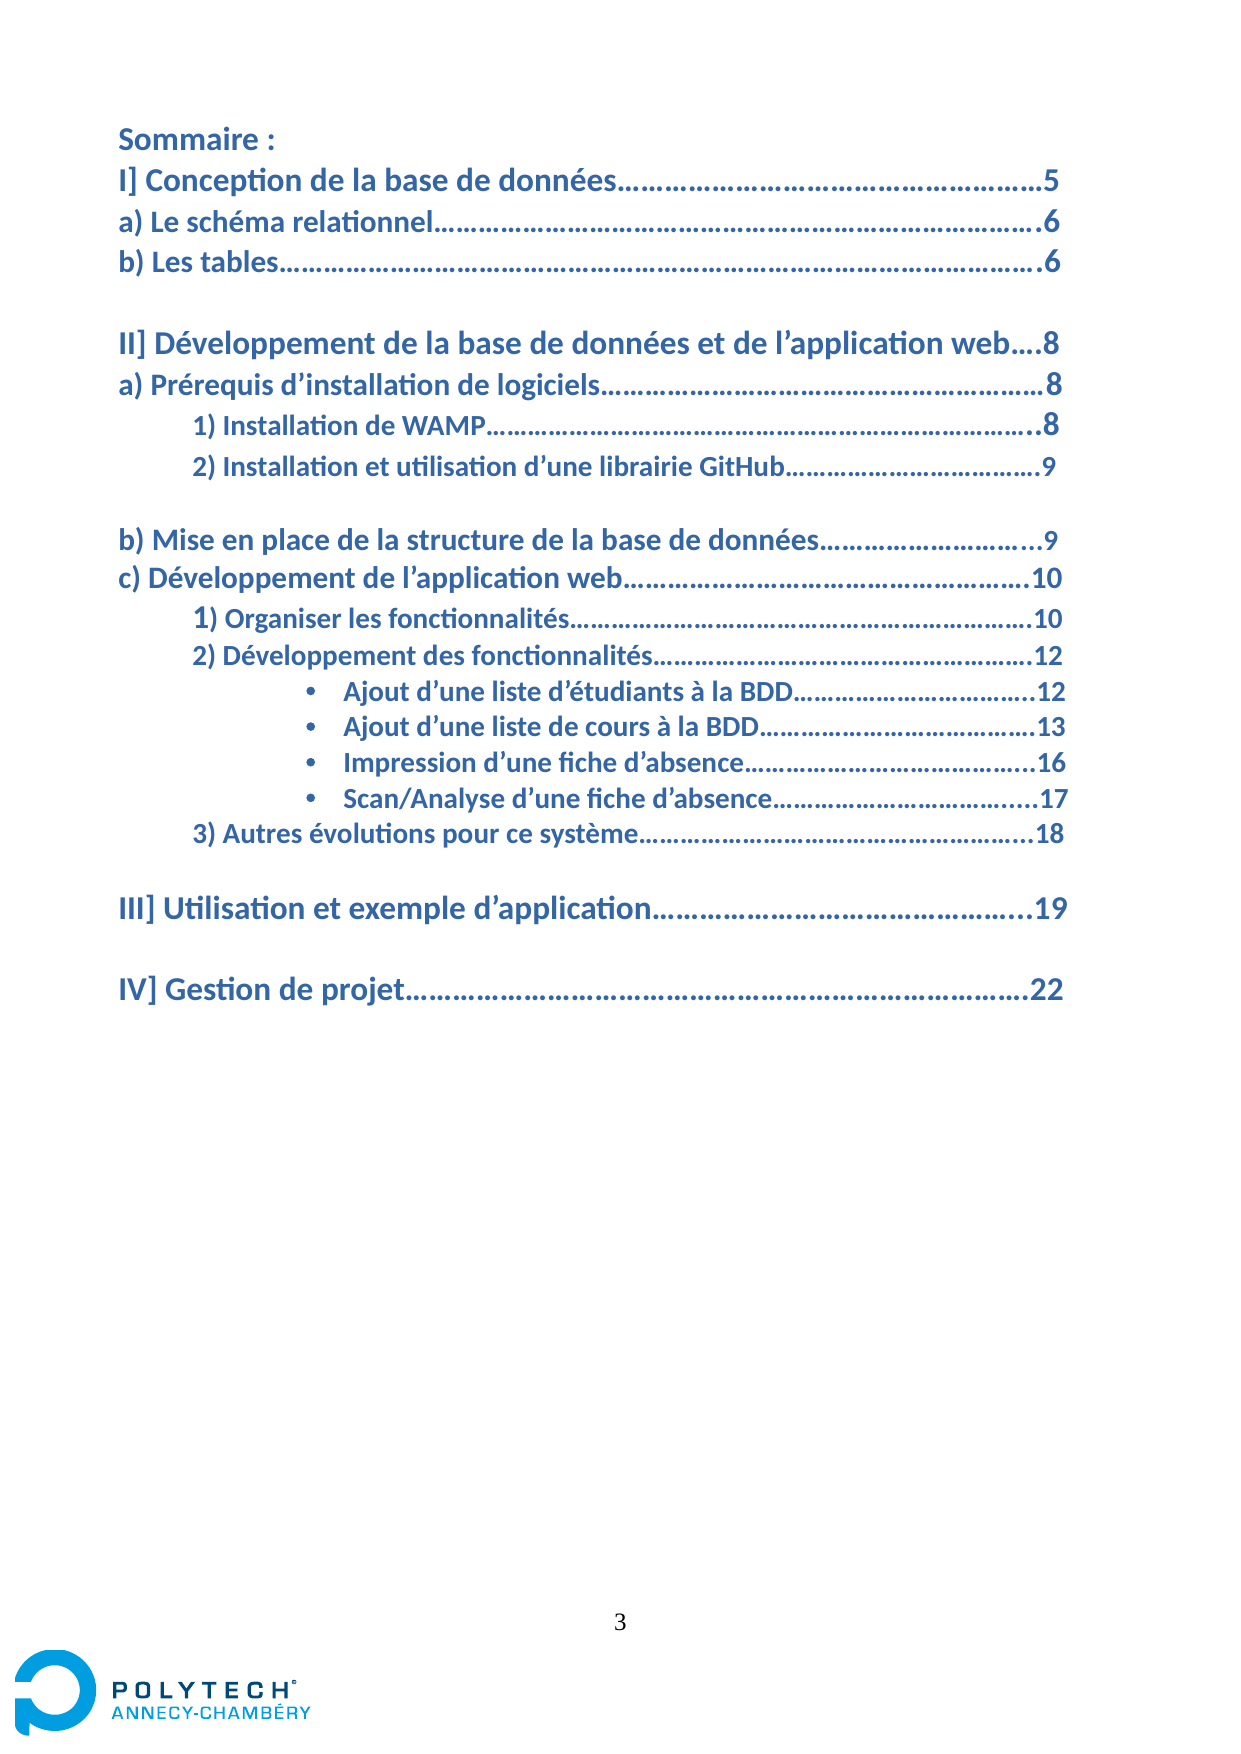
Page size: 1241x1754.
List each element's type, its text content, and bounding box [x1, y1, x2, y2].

text IV] Gestion de projet…………………………………………………………………….22 [118, 968, 1070, 1009]
list Ajout d’une liste d’étudiants à la BDD……………………………..12 [306, 673, 1122, 708]
text 2) Développement des fonctionnalités……………………………………………….12 [118, 637, 1070, 673]
text Sommaire : [118, 118, 1070, 159]
list Scan/Analyse d’une fiche d’absence…………………………….....17 [306, 780, 1122, 815]
text II] Développement de la base de données et de l’application web….8 [118, 322, 1070, 362]
text III] Utilisation et exemple d’application………………………………………...19 [118, 887, 1070, 927]
list Ajout d’une liste de cours à la BDD………………………………….13 [306, 708, 1122, 744]
text b) Les tables………………………………………………………………………………………….6 [118, 240, 1070, 281]
text I] Conception de la base de données………………………………………………5 [118, 159, 1070, 199]
text a) Le schéma relationnel……………………………………………………………………….6 [118, 199, 1070, 240]
text 1) Installation de WAMP……………………………………………………………………..8 [118, 403, 1070, 444]
text b) Mise en place de la structure de la base de données………………………...9 [118, 520, 1070, 558]
text 3) Autres évolutions pour ce système………………………………………………...18 [118, 815, 1070, 851]
text 2) Installation et utilisation d’une librairie GitHub……………………………….9 [118, 444, 1070, 485]
list Impression d’une fiche d’absence…………………………………...16 [306, 744, 1122, 780]
text 1) Organiser les fonctionnalités………………………………………………………….10 [118, 597, 1070, 637]
text c) Développement de l’application web……………………………………………….10 [118, 558, 1070, 597]
text a) Prérequis d’installation de logiciels……………………………………………………8 [118, 362, 1070, 403]
